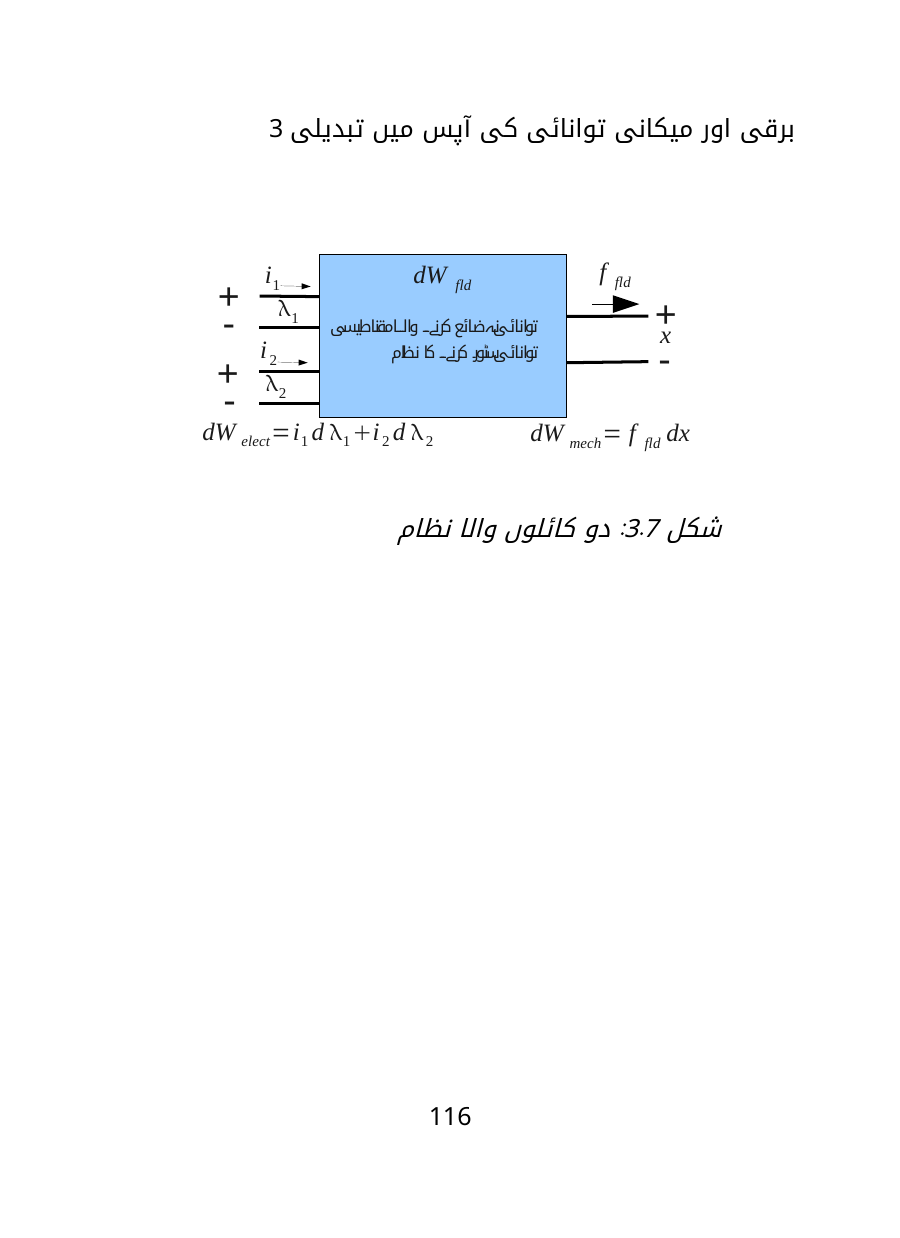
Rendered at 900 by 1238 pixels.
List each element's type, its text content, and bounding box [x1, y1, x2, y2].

text شکل 3.7: دو کائلوں والا نظام [179, 195, 721, 553]
